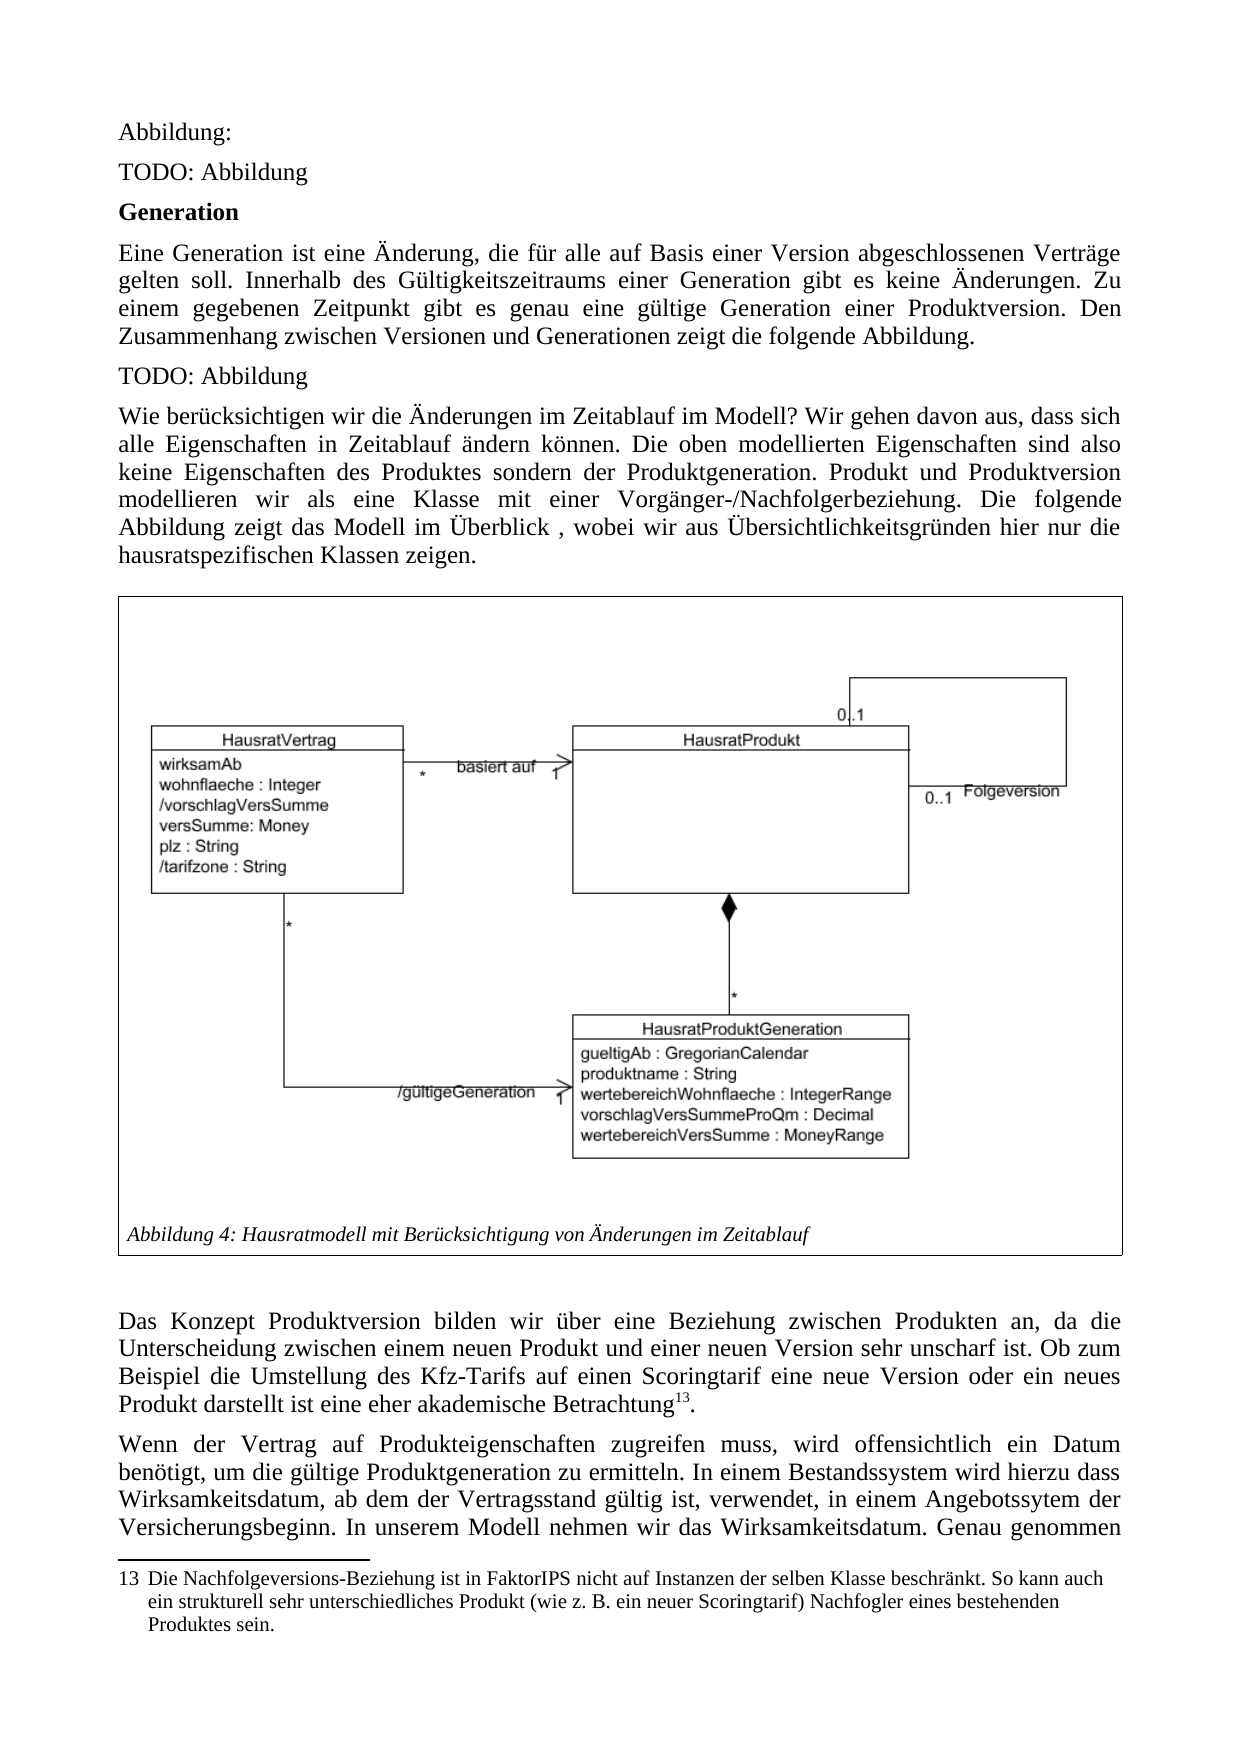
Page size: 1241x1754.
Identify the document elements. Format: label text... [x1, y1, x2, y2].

text Wie berücksichtigen wir die Änderungen im Zeitablauf im Modell? Wir gehen davon aus, dass sich alle Eigenschaften in Zeitablauf ändern können. Die oben modellierten Eigenschaften sind also keine Eigenschaften des Produktes sondern der Produktgeneration. Produkt und Produktversion modellieren wir als eine Klasse mit einer Vorgänger-/Nachfolger­beziehung. Die folgende Abbildung zeigt das Modell im Überblick , wobei wir aus Übersichtlichkeitsgründen hier nur die hausratspezifischen Klassen zeigen. [118, 402, 1122, 568]
text TODO: Abbildung [118, 158, 1122, 186]
text Abbildung: [118, 118, 1122, 146]
text Eine Generation ist eine Änderung, die für alle auf Basis einer Version abgeschlossenen Verträge gelten soll. Innerhalb des Gültigkeitszeitraums einer Generation gibt es keine Änderungen. Zu einem gegebenen Zeitpunkt gibt es genau eine gültige Generation einer Produktversion. Den Zusammenhang zwischen Versionen und Generationen zeigt die folgende Abbildung. [118, 239, 1122, 349]
text Das Konzept Produktversion bilden wir über eine Beziehung zwischen Produkten an, da die Unterscheidung zwischen einem neuen Produkt und einer neuen Version sehr unscharf ist. Ob zum Beispiel die Umstellung des Kfz-Tarifs auf einen Scoringtarif eine neue Version oder ein neues Produkt darstellt ist eine eher akademische Betrachtung. [118, 1307, 1122, 1418]
text Wenn der Vertrag auf Produkteigenschaften zugreifen muss, wird offensichtlich ein Datum benötigt, um die gültige Produktgeneration zu ermitteln. In einem Bestandssystem wird hierzu dass Wirksamkeitsdatum, ab dem der Vertragsstand gültig ist, verwendet, in einem Angebotssytem der Versicherungsbeginn. In unserem Modell nehmen wir das Wirksamkeitsdatum. Genau genommen [118, 1430, 1122, 1541]
text Generation [118, 198, 1122, 226]
picture [127, 605, 1113, 1183]
text Die Nachfolgeversions-Beziehung ist in FaktorIPS nicht auf Instanzen der selben Klasse beschränkt. So kann auch ein strukturell sehr unterschiedliches Produkt (wie z. B. ein neuer Scoringtarif) Nachfogler eines bestehenden Produktes sein. [118, 1566, 1122, 1636]
text TODO: Abbildung [118, 362, 1122, 390]
text Abbildung 4: Hausratmodell mit Berücksichtigung von Änderungen im Zeitablauf [127, 1223, 1113, 1246]
